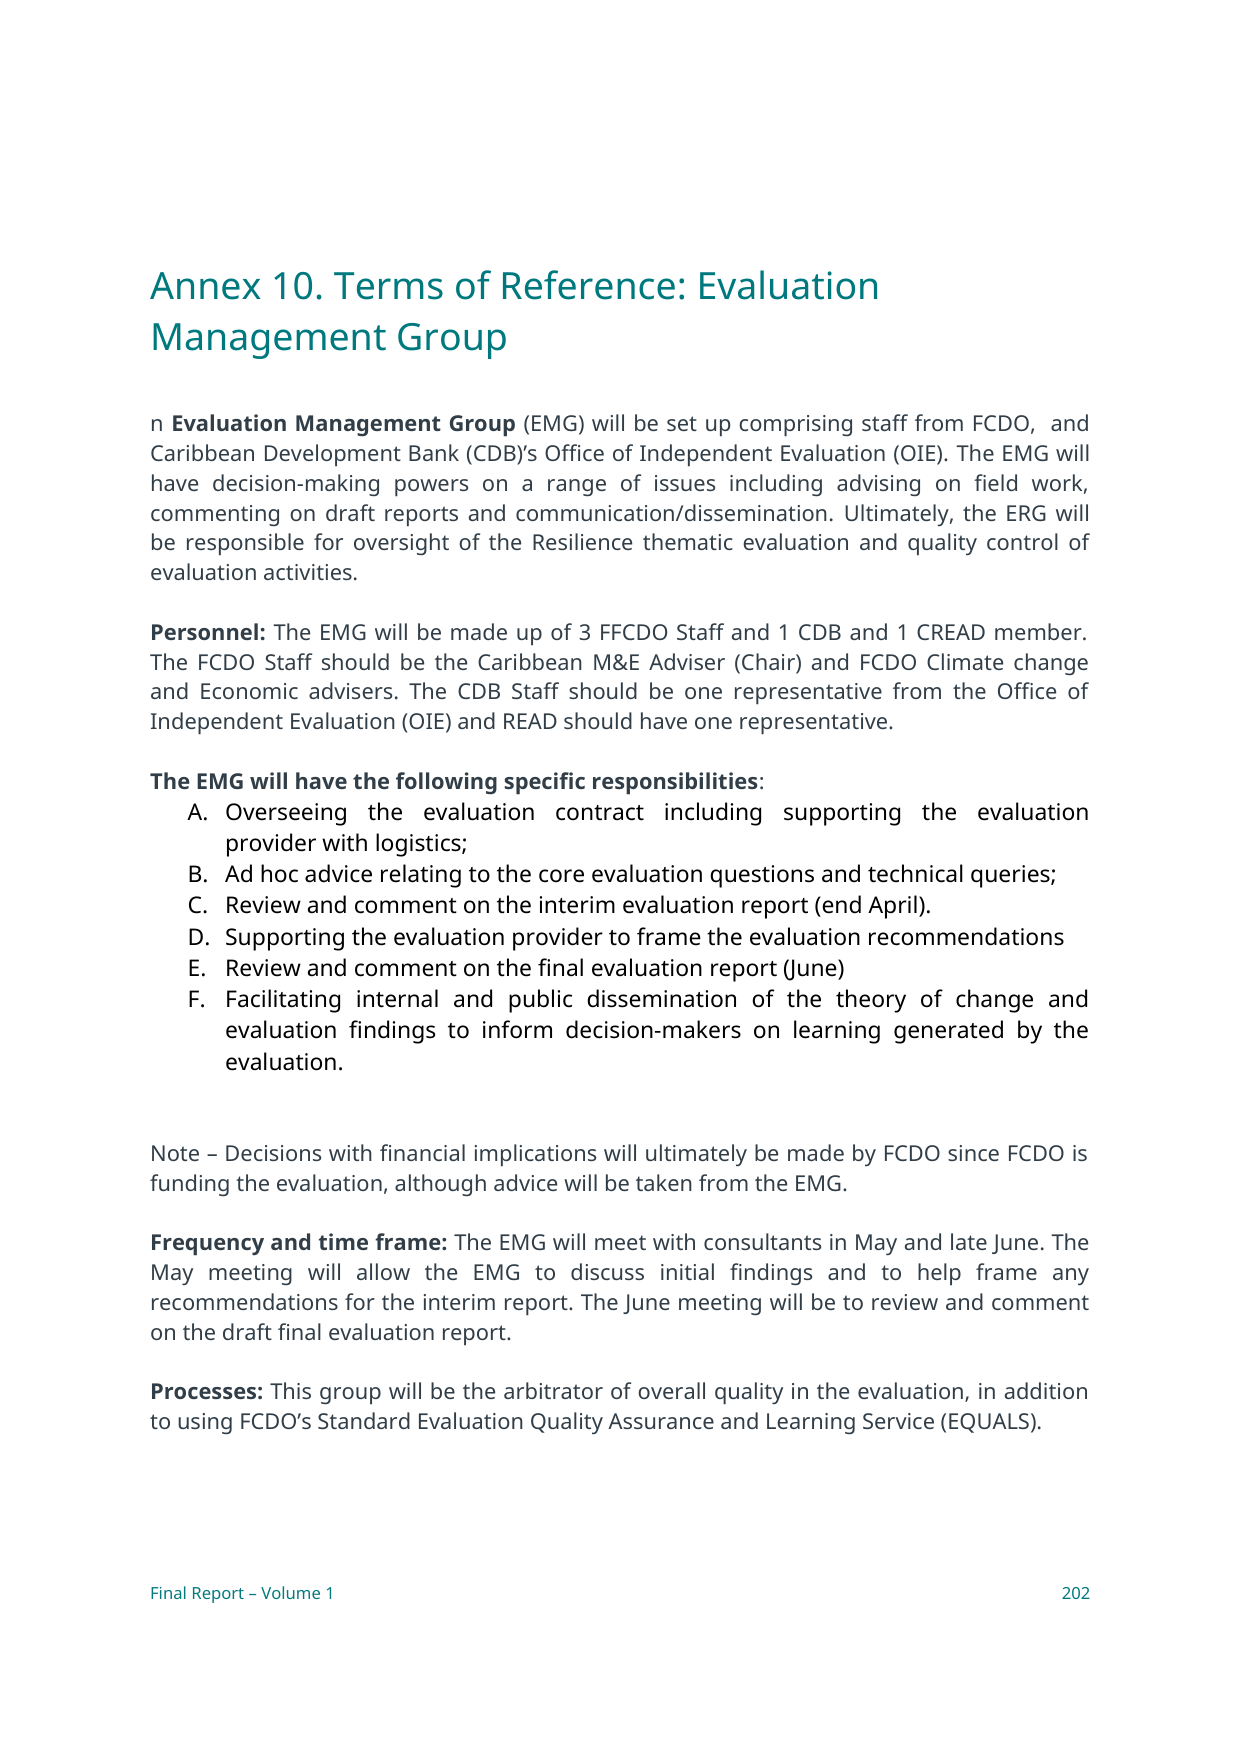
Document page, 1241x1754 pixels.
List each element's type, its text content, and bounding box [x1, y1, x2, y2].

text n Evaluation Management Group (EMG) will be set up comprising staff from FCDO, and Caribbean Development Bank (CDB)’s Office of Independent Evaluation (OIE). The EMG will have decision-making powers on a range of issues including advising on field work, commenting on draft reports and communication/dissemination. Ultimately, the ERG will be responsible for oversight of the Resilience thematic evaluation and quality control of evaluation activities. [150, 408, 1090, 587]
list Ad hoc advice relating to the core evaluation questions and technical queries; [187, 858, 1090, 889]
list Facilitating internal and public dissemination of the theory of change and evaluation findings to inform decision-makers on learning generated by the evaluation. [187, 983, 1090, 1077]
list Overseeing the evaluation contract including supporting the evaluation provider with logistics; [187, 795, 1090, 858]
text The EMG will have the following specific responsibilities: [150, 766, 1090, 795]
list Review and comment on the final evaluation report (June) [187, 952, 1090, 983]
list Terms of Reference: Evaluation Management Group [150, 259, 1090, 362]
list Review and comment on the interim evaluation report (end April). [187, 889, 1090, 920]
text Frequency and time frame: The EMG will meet with consultants in May and late June. The May meeting will allow the EMG to discuss initial findings and to help frame any recommendations for the interim report. The June meeting will be to review and comment on the draft final evaluation report. [150, 1227, 1090, 1346]
text Processes: This group will be the arbitrator of overall quality in the evaluation, in addition to using FCDO’s Standard Evaluation Quality Assurance and Learning Service (EQUALS). [150, 1376, 1090, 1436]
list Supporting the evaluation provider to frame the evaluation recommendations [187, 920, 1090, 952]
text Personnel: The EMG will be made up of 3 FFCDO Staff and 1 CDB and 1 CREAD member. The FCDO Staff should be the Caribbean M&E Adviser (Chair) and FCDO Climate change and Economic advisers. The CDB Staff should be one representative from the Office of Independent Evaluation (OIE) and READ should have one representative. [150, 617, 1090, 736]
text Note – Decisions with financial implications will ultimately be made by FCDO since FCDO is funding the evaluation, although advice will be taken from the EMG. [150, 1138, 1090, 1197]
